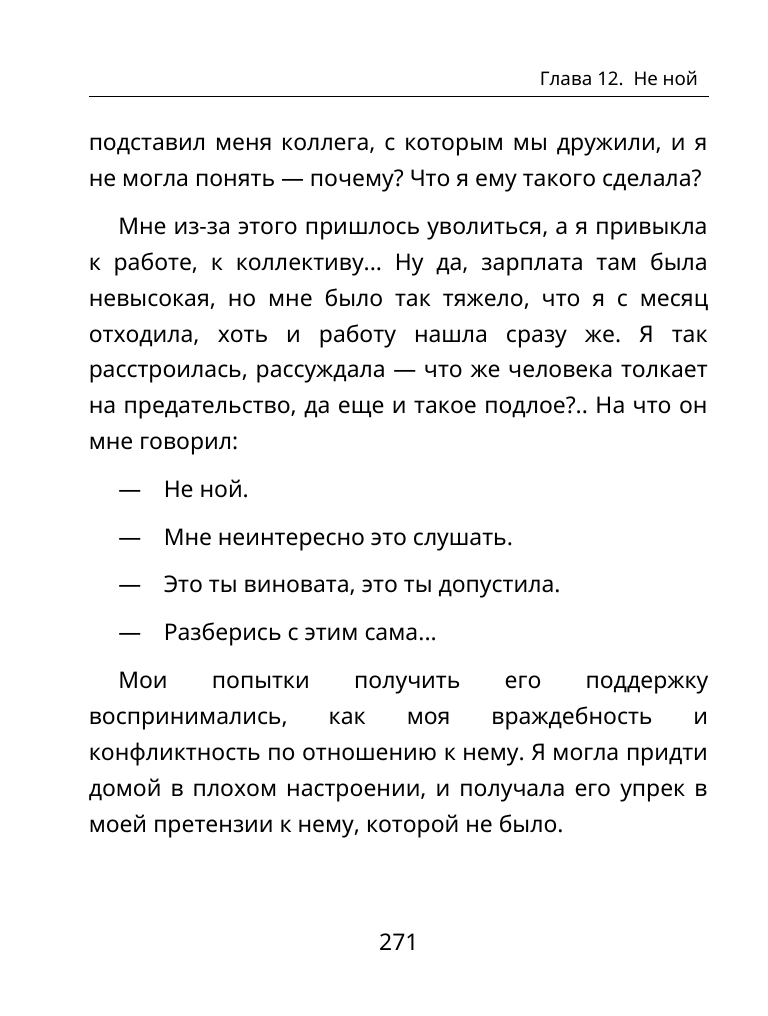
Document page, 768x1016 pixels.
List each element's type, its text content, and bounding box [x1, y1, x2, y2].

list Разберись с этим сама... [88, 616, 709, 647]
list Мне неинтересно это слушать. [88, 521, 709, 552]
text Мои попытки получить его поддержку воспринимались, как моя враждебность и конфликтность по отношению к нему. Я могла придти домой в плохом настроении, и получала его упрек в моей претензии к нему, которой не было. [88, 664, 709, 839]
text Мне из-за этого пришлось уволиться, а я привыкла к работе, к коллективу... Ну да, зарплата там была невысокая, но мне было так тяжело, что я с месяц отходила, хоть и работу нашла сразу же. Я так расстроилась, рассуждала — что же человека толкает на предательство, да еще и такое подлое?.. На что он мне говорил: [88, 210, 709, 457]
list Это ты виновата, это ты допустила. [88, 568, 709, 600]
text подставил меня коллега, с которым мы дружили, и я не могла понять — почему? Что я ему такого сделала? [88, 126, 709, 193]
list Не ной. [88, 473, 709, 504]
